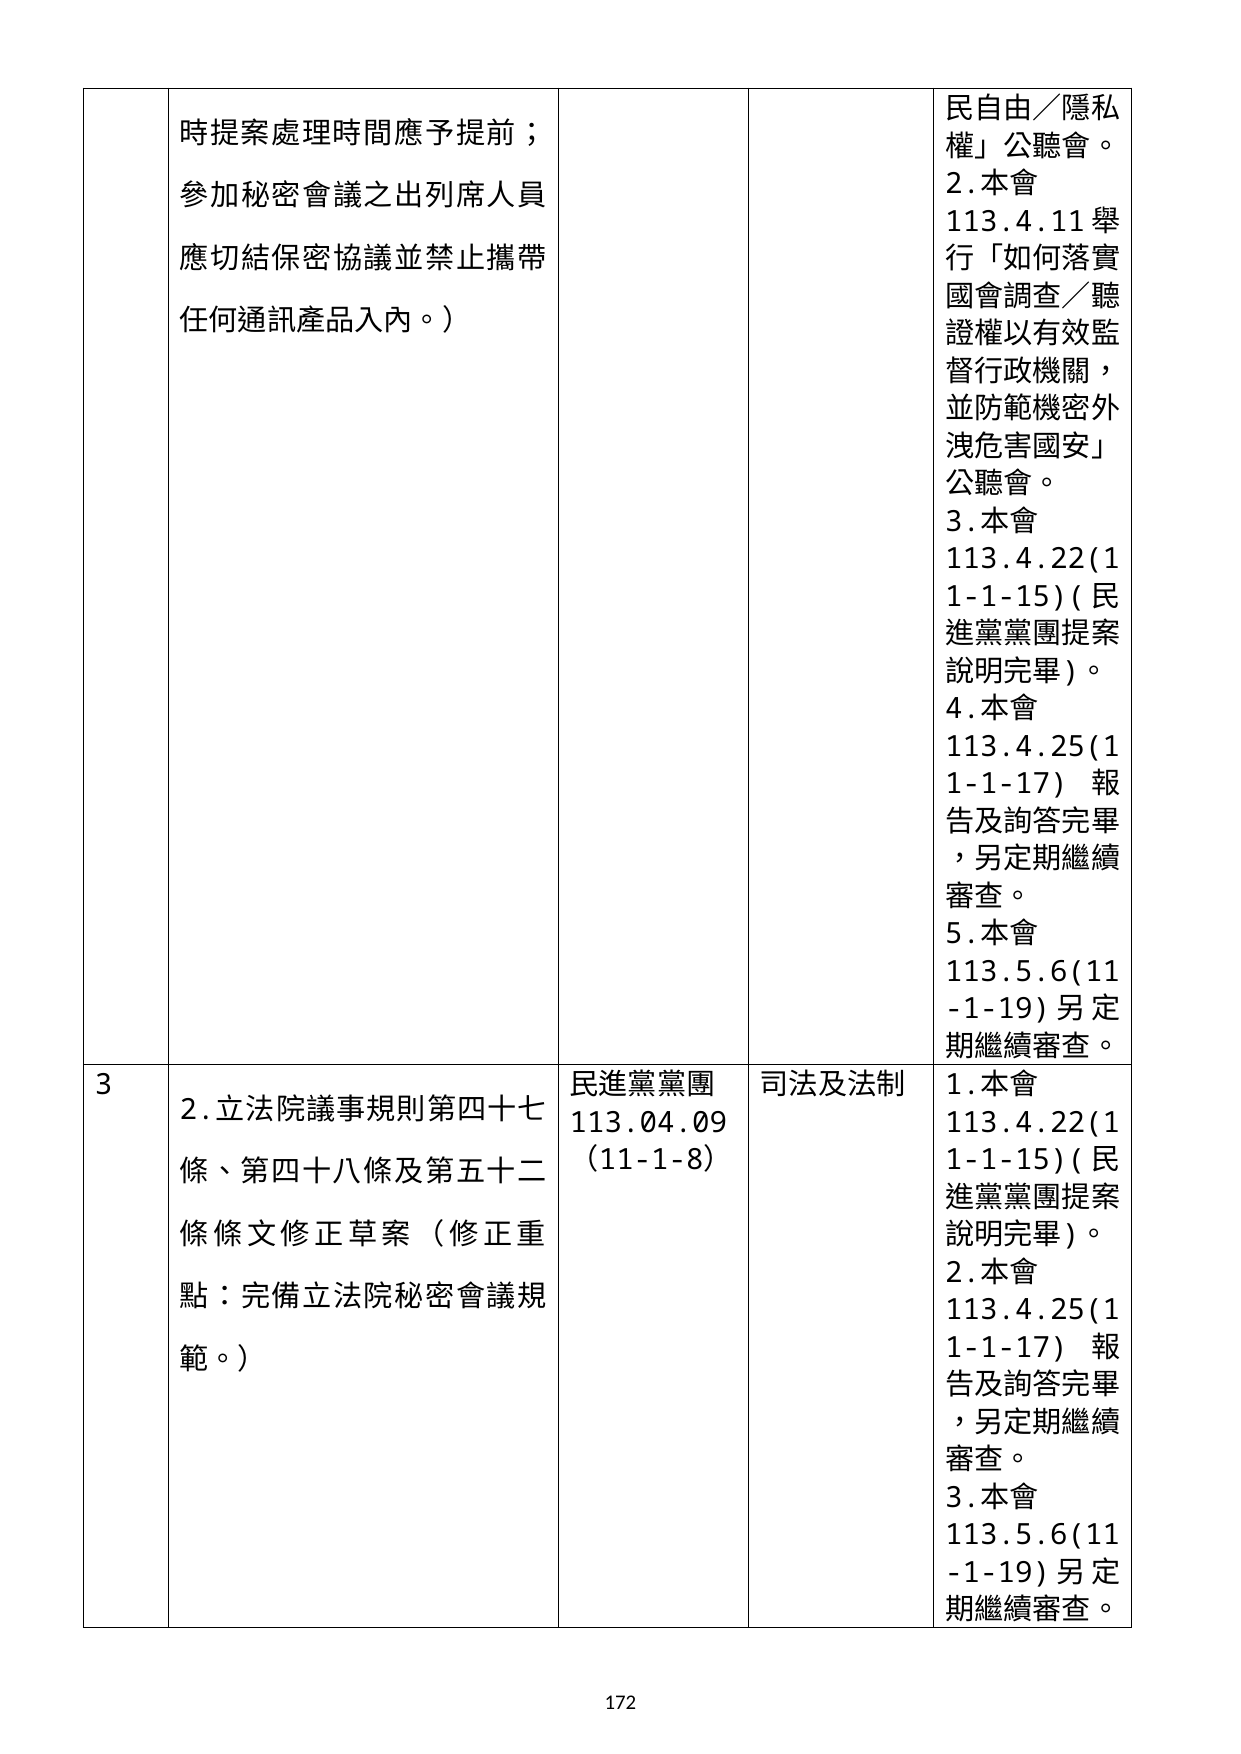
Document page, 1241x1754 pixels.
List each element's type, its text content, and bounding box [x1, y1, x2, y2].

table_cell 民自由／隱私權」公聽會。 2.本會 113.4.11舉行「如何落實國會調查／聽證權以有效監督行政機關，並防範機密外洩危害國安」公聽會。 3.本會 113.4.22(11-1-15)(民進黨黨團提案說明完畢)。 4.本會 113.4.25(11-1-17)報告及詢答完畢，另定期繼續審查。 5.本會 113.5.6(11-1-19)另定期繼續審查。 [934, 89, 1131, 1064]
table_cell [749, 89, 933, 1064]
table_cell 2.立法院議事規則第四十七條、第四十八條及第五十二條條文修正草案（修正重點：完備立法院秘密會議規範。） [169, 1065, 558, 1627]
table_cell 司法及法制 [749, 1065, 933, 1627]
table_cell 民進黨黨團 113.04.09 （11-1-8） [559, 1065, 748, 1627]
table_cell 時提案處理時間應予提前；參加秘密會議之出列席人員應切結保密協議並禁止攜帶任何通訊產品入內。） [169, 89, 558, 1064]
table_cell [84, 89, 168, 1064]
table_cell [559, 89, 748, 1064]
table_cell 1.本會 113.4.22(11-1-15)(民進黨黨團提案說明完畢)。 2.本會 113.4.25(11-1-17)報告及詢答完畢，另定期繼續審查。 3.本會 113.5.6(11-1-19)另定期繼續審查。 [934, 1065, 1131, 1627]
table_cell 3 [84, 1065, 168, 1627]
